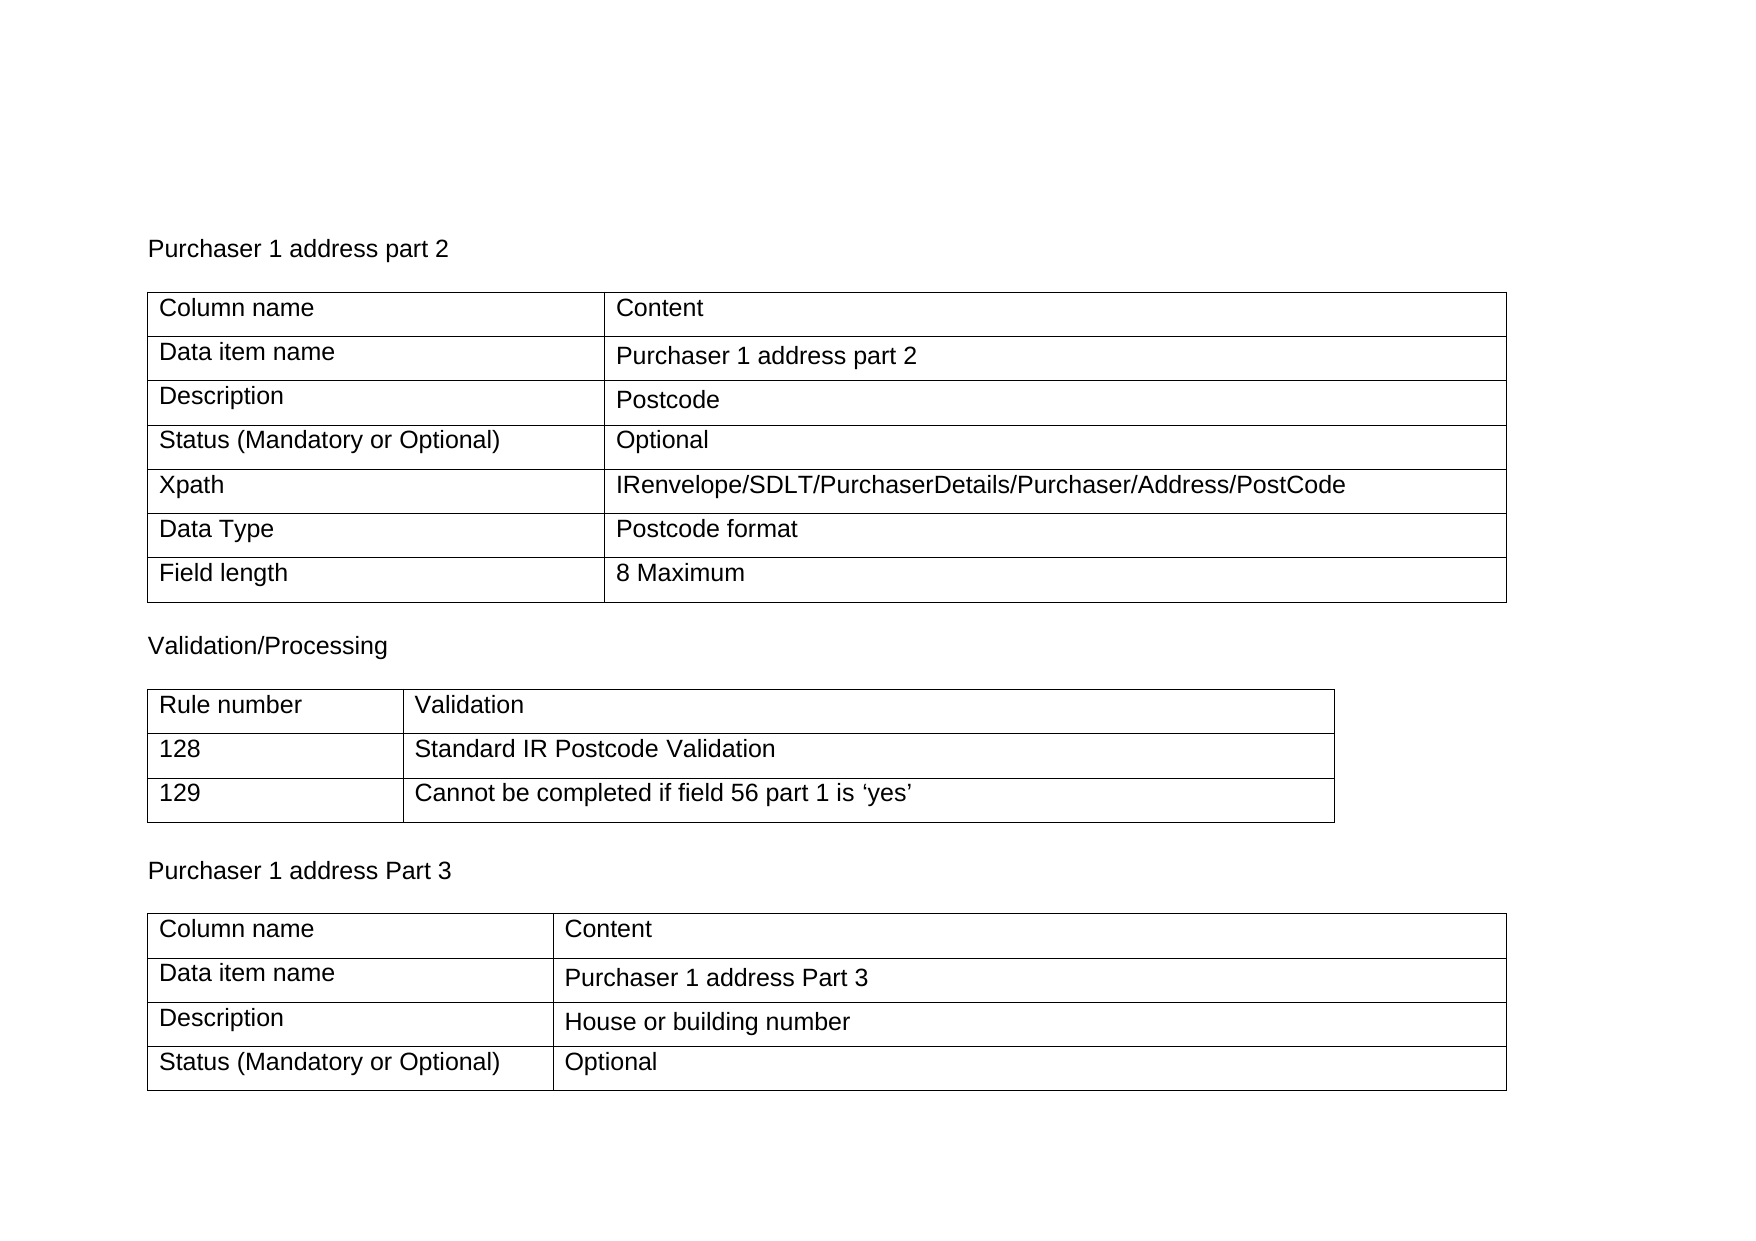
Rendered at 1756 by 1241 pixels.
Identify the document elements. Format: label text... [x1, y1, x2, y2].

table_cell Status (Mandatory or Optional) [148, 1047, 553, 1090]
table_header Column name [148, 914, 553, 957]
table_cell Postcode [605, 381, 1506, 424]
table_cell 129 [148, 779, 403, 822]
table_cell Description [148, 1003, 553, 1046]
table_cell Data item name [148, 337, 604, 380]
table_cell Field length [148, 558, 604, 602]
subtitle Purchaser 1 address part 2 [148, 234, 1515, 263]
table_cell Xpath [148, 470, 604, 513]
table_cell IRenvelope/SDLT/PurchaserDetails/Purchaser/Address/PostCode [605, 470, 1506, 513]
table_cell Purchaser 1 address part 2 [605, 337, 1506, 380]
table_cell Cannot be completed if field 56 part 1 is ‘yes’ [404, 779, 1334, 822]
table_header Rule number [148, 690, 403, 733]
table_cell House or building number [554, 1003, 1506, 1046]
table_cell Data Type [148, 514, 604, 557]
table_cell Optional [605, 426, 1506, 469]
table_header Content [605, 293, 1506, 336]
table_cell Postcode format [605, 514, 1506, 557]
table_cell Status (Mandatory or Optional) [148, 426, 604, 469]
text Validation/Processing [148, 631, 1515, 660]
table_cell Optional [554, 1047, 1506, 1090]
table_cell Standard IR Postcode Validation [404, 734, 1334, 777]
table_header Content [554, 914, 1506, 957]
table_cell Description [148, 381, 604, 424]
table_cell Data item name [148, 959, 553, 1002]
table_header Validation [404, 690, 1334, 733]
subtitle Purchaser 1 address Part 3 [148, 856, 1515, 884]
table_header Column name [148, 293, 604, 336]
table_cell Purchaser 1 address Part 3 [554, 959, 1506, 1002]
table_cell 128 [148, 734, 403, 777]
table_cell 8 Maximum [605, 558, 1506, 602]
